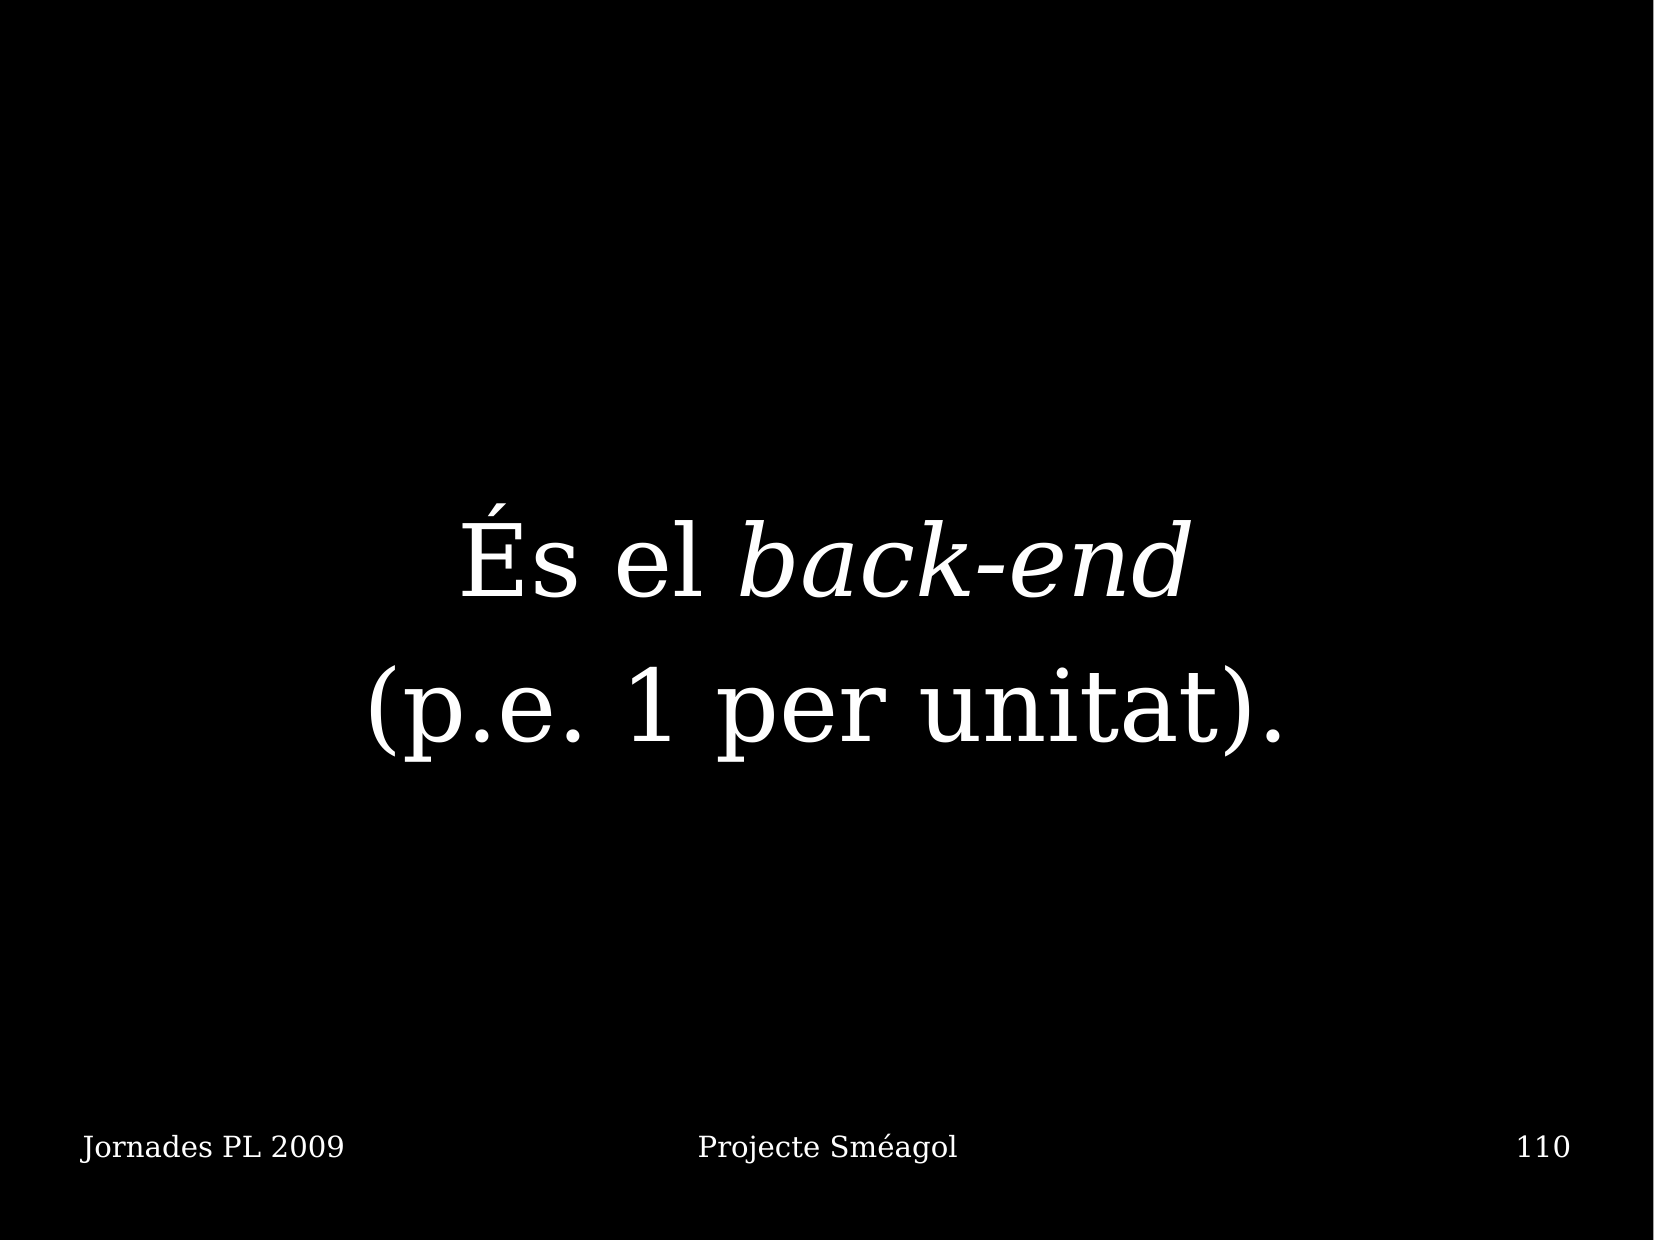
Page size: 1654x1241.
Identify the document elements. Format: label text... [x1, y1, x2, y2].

title És el back-end (p.e. 1 per unitat). [82, 116, 1571, 1124]
